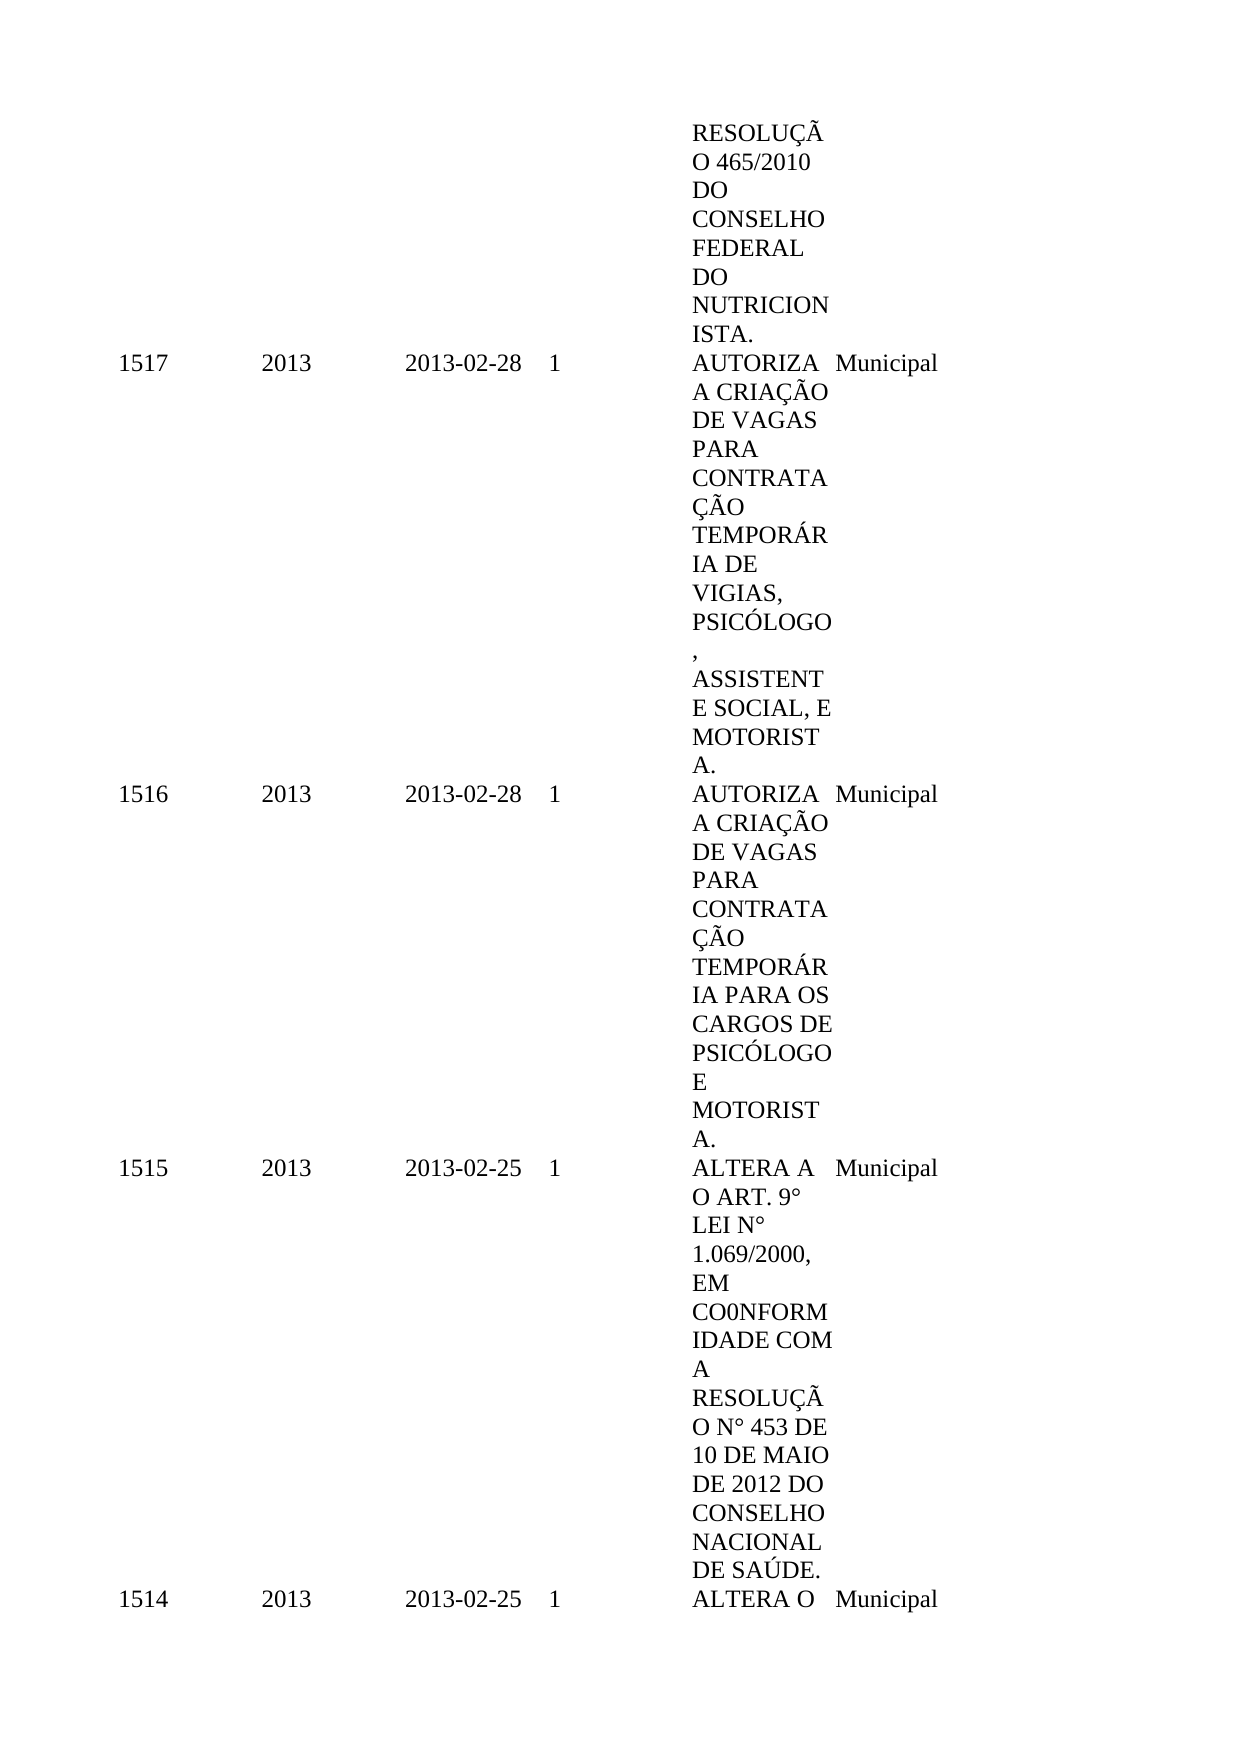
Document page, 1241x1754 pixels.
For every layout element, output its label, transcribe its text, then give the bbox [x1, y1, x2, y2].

table_cell 2013 [261, 1153, 405, 1584]
table_cell 1 [548, 348, 692, 779]
table_cell [405, 118, 548, 348]
table_cell Municipal [835, 348, 979, 779]
table_cell ALTERA A O ART. 9° LEI N° 1.069/2000, EM CO0NFORMIDADE COM A RESOLUÇÃO N° 453 DE 10 DE MAIO DE 2012 DO CONSELHO NACIONAL DE SAÚDE. [692, 1153, 835, 1584]
table_cell 1 [548, 1153, 692, 1584]
table_cell [261, 118, 405, 348]
table_cell [979, 779, 1122, 1153]
table_cell 1517 [118, 348, 261, 779]
table_cell [548, 118, 692, 348]
table_cell [835, 118, 979, 348]
table_cell 1 [548, 1584, 692, 1613]
table_cell AUTORIZA A CRIAÇÃO DE VAGAS PARA CONTRATAÇÃO TEMPORÁRIA DE VIGIAS, PSICÓLOGO, ASSISTENTE SOCIAL, E MOTORISTA. [692, 348, 835, 779]
table_cell 2013-02-28 [405, 779, 548, 1153]
table_cell Municipal [835, 1153, 979, 1584]
table_cell Municipal [835, 779, 979, 1153]
table_cell 2013-02-28 [405, 348, 548, 779]
table_cell 2013-02-25 [405, 1153, 548, 1584]
table_cell AUTORIZA A CRIAÇÃO DE VAGAS PARA CONTRATAÇÃO TEMPORÁRIA PARA OS CARGOS DE PSICÓLOGO E MOTORISTA. [692, 779, 835, 1153]
table_cell 2013-02-25 [405, 1584, 548, 1613]
table_cell 2013 [261, 348, 405, 779]
table_cell [979, 348, 1122, 779]
table_cell [979, 1584, 1122, 1613]
table_cell 1515 [118, 1153, 261, 1584]
table_cell 1516 [118, 779, 261, 1153]
table_cell [979, 118, 1122, 348]
table_cell [979, 1153, 1122, 1584]
table_cell Municipal [835, 1584, 979, 1613]
table_cell 1 [548, 779, 692, 1153]
table_cell ALTERA O [692, 1584, 835, 1613]
table_cell [118, 118, 261, 348]
table_cell RESOLUÇÃO 465/2010 DO CONSELHO FEDERAL DO NUTRICIONISTA. [692, 118, 835, 348]
table_cell 2013 [261, 1584, 405, 1613]
table_cell 1514 [118, 1584, 261, 1613]
table_cell 2013 [261, 779, 405, 1153]
